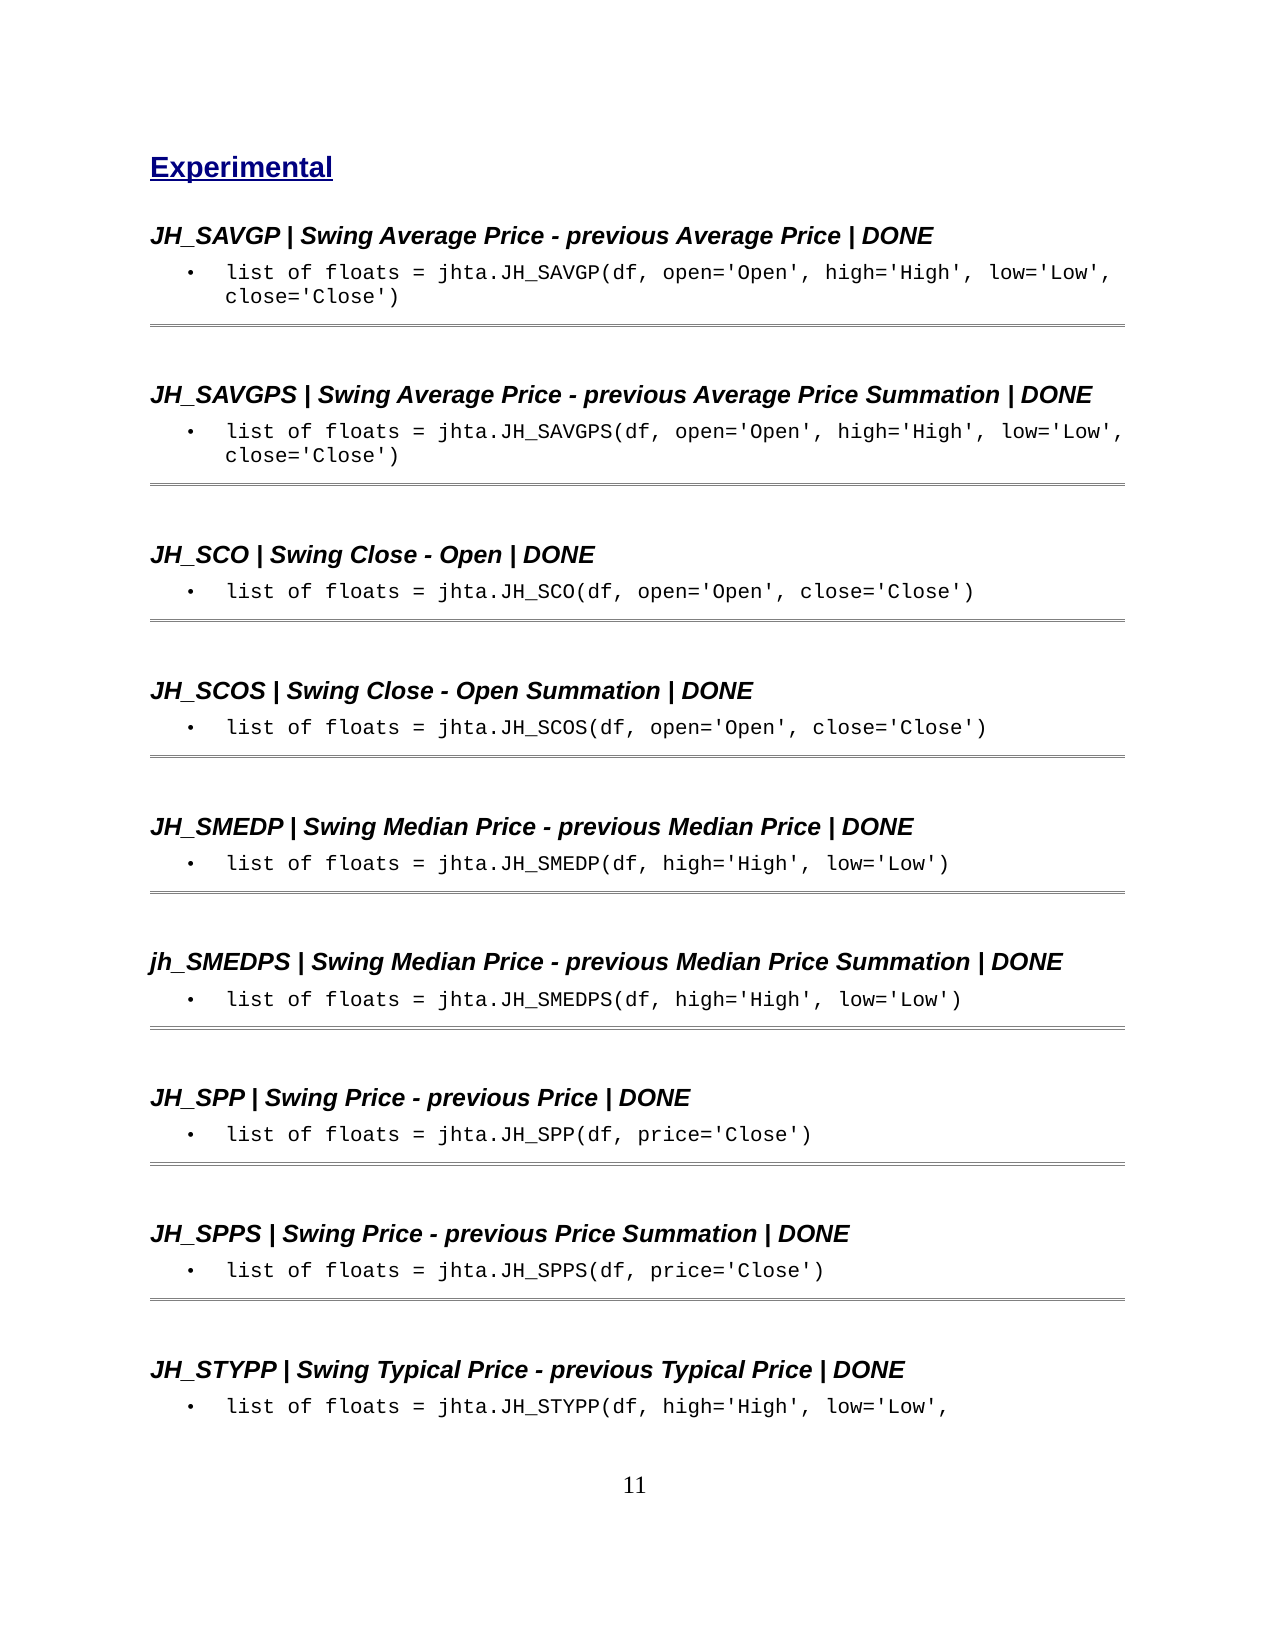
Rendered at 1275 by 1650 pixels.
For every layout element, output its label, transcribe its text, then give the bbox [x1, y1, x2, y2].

list list of floats = jhta.JH_SCO(df, open='Open', close='Close') [187, 581, 1125, 605]
subtitle JH_SCO | Swing Close - Open | DONE [150, 540, 1125, 568]
subtitle JH_SAVGPS | Swing Average Price - previous Average Price Summation | DONE [150, 381, 1125, 409]
subtitle JH_SPP | Swing Price - previous Price | DONE [150, 1083, 1125, 1112]
subtitle JH_SCOS | Swing Close - Open Summation | DONE [150, 676, 1125, 704]
list list of floats = jhta.JH_SMEDPS(df, high='High', low='Low') [187, 988, 1125, 1012]
subtitle Experimental [150, 150, 1125, 183]
list list of floats = jhta.JH_SCOS(df, open='Open', close='Close') [187, 717, 1125, 741]
subtitle JH_SPPS | Swing Price - previous Price Summation | DONE [150, 1219, 1125, 1248]
list list of floats = jhta.JH_SMEDP(df, high='High', low='Low') [187, 853, 1125, 876]
list list of floats = jhta.JH_SPP(df, price='Close') [187, 1124, 1125, 1148]
subtitle JH_SMEDP | Swing Median Price - previous Median Price | DONE [150, 812, 1125, 840]
subtitle JH_SAVGP | Swing Average Price - previous Average Price | DONE [150, 221, 1125, 249]
list list of floats = jhta.JH_STYPP(df, high='High', low='Low', [187, 1396, 1125, 1420]
subtitle JH_STYPP | Swing Typical Price - previous Typical Price | DONE [150, 1355, 1125, 1383]
list list of floats = jhta.JH_SPPS(df, price='Close') [187, 1260, 1125, 1284]
subtitle jh_SMEDPS | Swing Median Price - previous Median Price Summation | DONE [150, 947, 1125, 976]
list list of floats = jhta.JH_SAVGPS(df, open='Open', high='High', low='Low', close='Close') [187, 422, 1125, 469]
list list of floats = jhta.JH_SAVGP(df, open='Open', high='High', low='Low', close='Close') [187, 262, 1125, 309]
